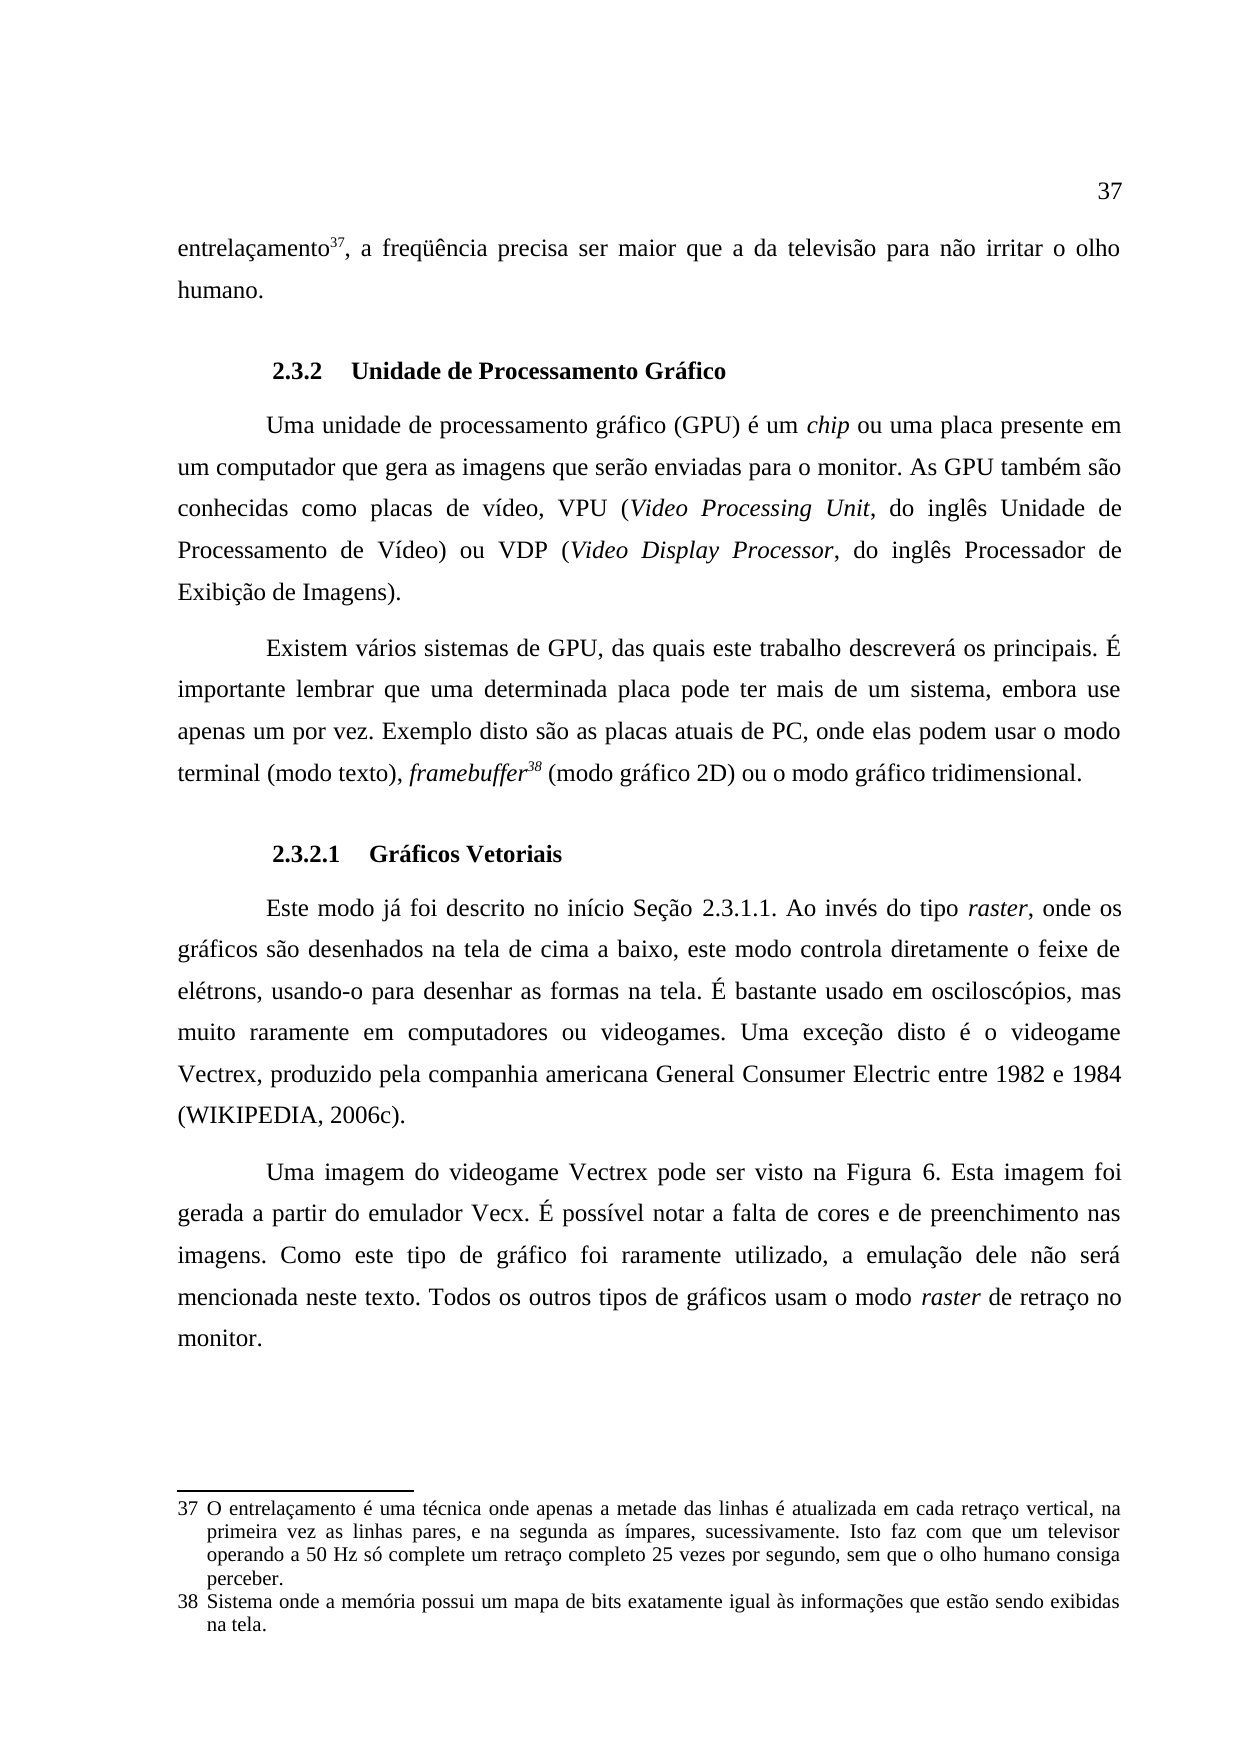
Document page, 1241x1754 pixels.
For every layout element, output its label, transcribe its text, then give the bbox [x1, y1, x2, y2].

text Existem vários sistemas de GPU, das quais este trabalho descreverá os principais. É importante lembrar que uma determinada placa pode ter mais de um sistema, embora use apenas um por vez. Exemplo disto são as placas atuais de PC, onde elas podem usar o modo terminal (modo texto), framebuffer (modo gráfico 2D) ou o modo gráfico tridimensional. [177, 634, 1122, 786]
text entrelaçamento, a freqüência precisa ser maior que a da televisão para não irritar o olho humano. [177, 234, 1122, 304]
text O entrelaçamento é uma técnica onde apenas a metade das linhas é atualizada em cada retraço vertical, na primeira vez as linhas pares, e na segunda as ímpares, sucessivamente. Isto faz com que um televisor operando a 50 Hz só complete um retraço completo 25 vezes por segundo, sem que o olho humano consiga perceber. [177, 1497, 1122, 1589]
text Uma unidade de processamento gráfico (GPU) é um chip ou uma placa presente em um computador que gera as imagens que serão enviadas para o monitor. As GPU também são conhecidas como placas de vídeo, VPU (Video Processing Unit, do inglês Unidade de Processamento de Vídeo) ou VDP (Video Display Processor, do inglês Processador de Exibição de Imagens). [177, 411, 1122, 605]
text Sistema onde a memória possui um mapa de bits exatamente igual às informações que estão sendo exibidas na tela. [177, 1589, 1122, 1636]
subtitle Gráficos Vetoriais [177, 840, 1122, 867]
text Uma imagem do videogame Vectrex pode ser visto na Figura 6. Esta imagem foi gerada a partir do emulador Vecx. É possível notar a falta de cores e de preenchimento nas imagens. Como este tipo de gráfico foi raramente utilizado, a emulação dele não será mencionada neste texto. Todos os outros tipos de gráficos usam o modo raster de retraço no monitor. [177, 1158, 1122, 1352]
subtitle Unidade de Processamento Gráfico [177, 357, 1122, 385]
text Este modo já foi descrito no início Seção 2.3.1.1. Ao invés do tipo raster, onde os gráficos são desenhados na tela de cima a baixo, este modo controla diretamente o feixe de elétrons, usando-o para desenhar as formas na tela. É bastante usado em osciloscópios, mas muito raramente em computadores ou videogames. Uma exceção disto é o videogame Vectrex, produzido pela companhia americana General Consumer Electric entre 1982 e 1984 (WIKIPEDIA, 2006c). [177, 894, 1122, 1129]
